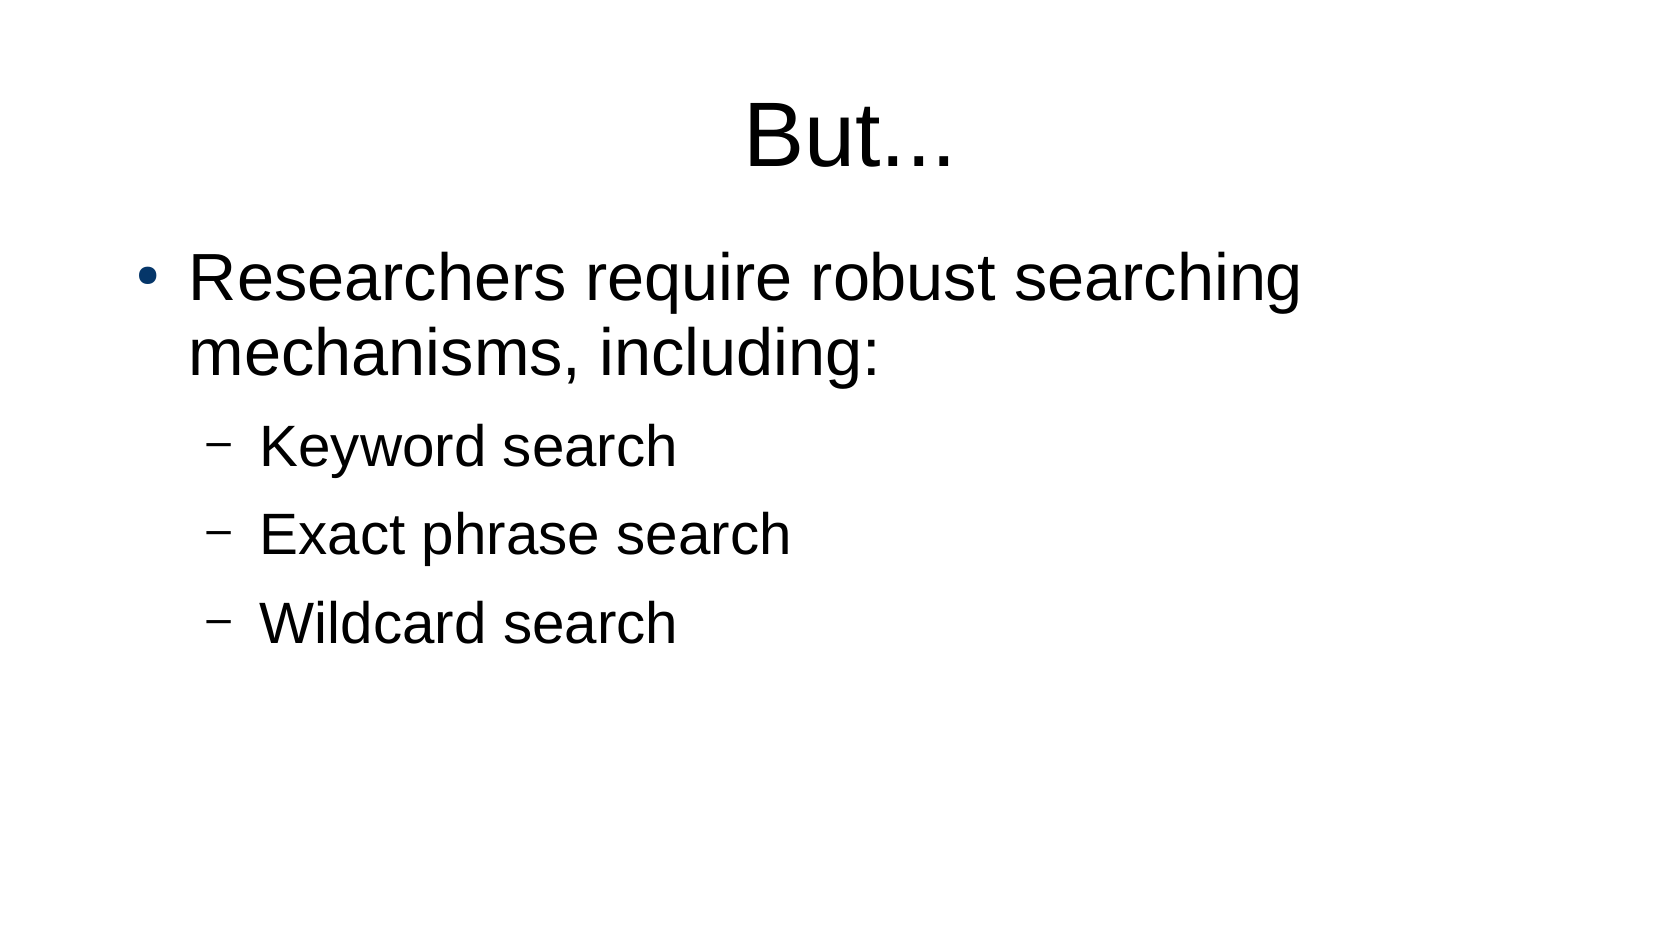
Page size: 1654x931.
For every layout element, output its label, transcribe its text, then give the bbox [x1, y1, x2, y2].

title But... [106, 57, 1595, 213]
list Researchers require robust searching mechanisms, including: Keyword search Exact phrase search Wildcard search [118, 240, 1607, 780]
